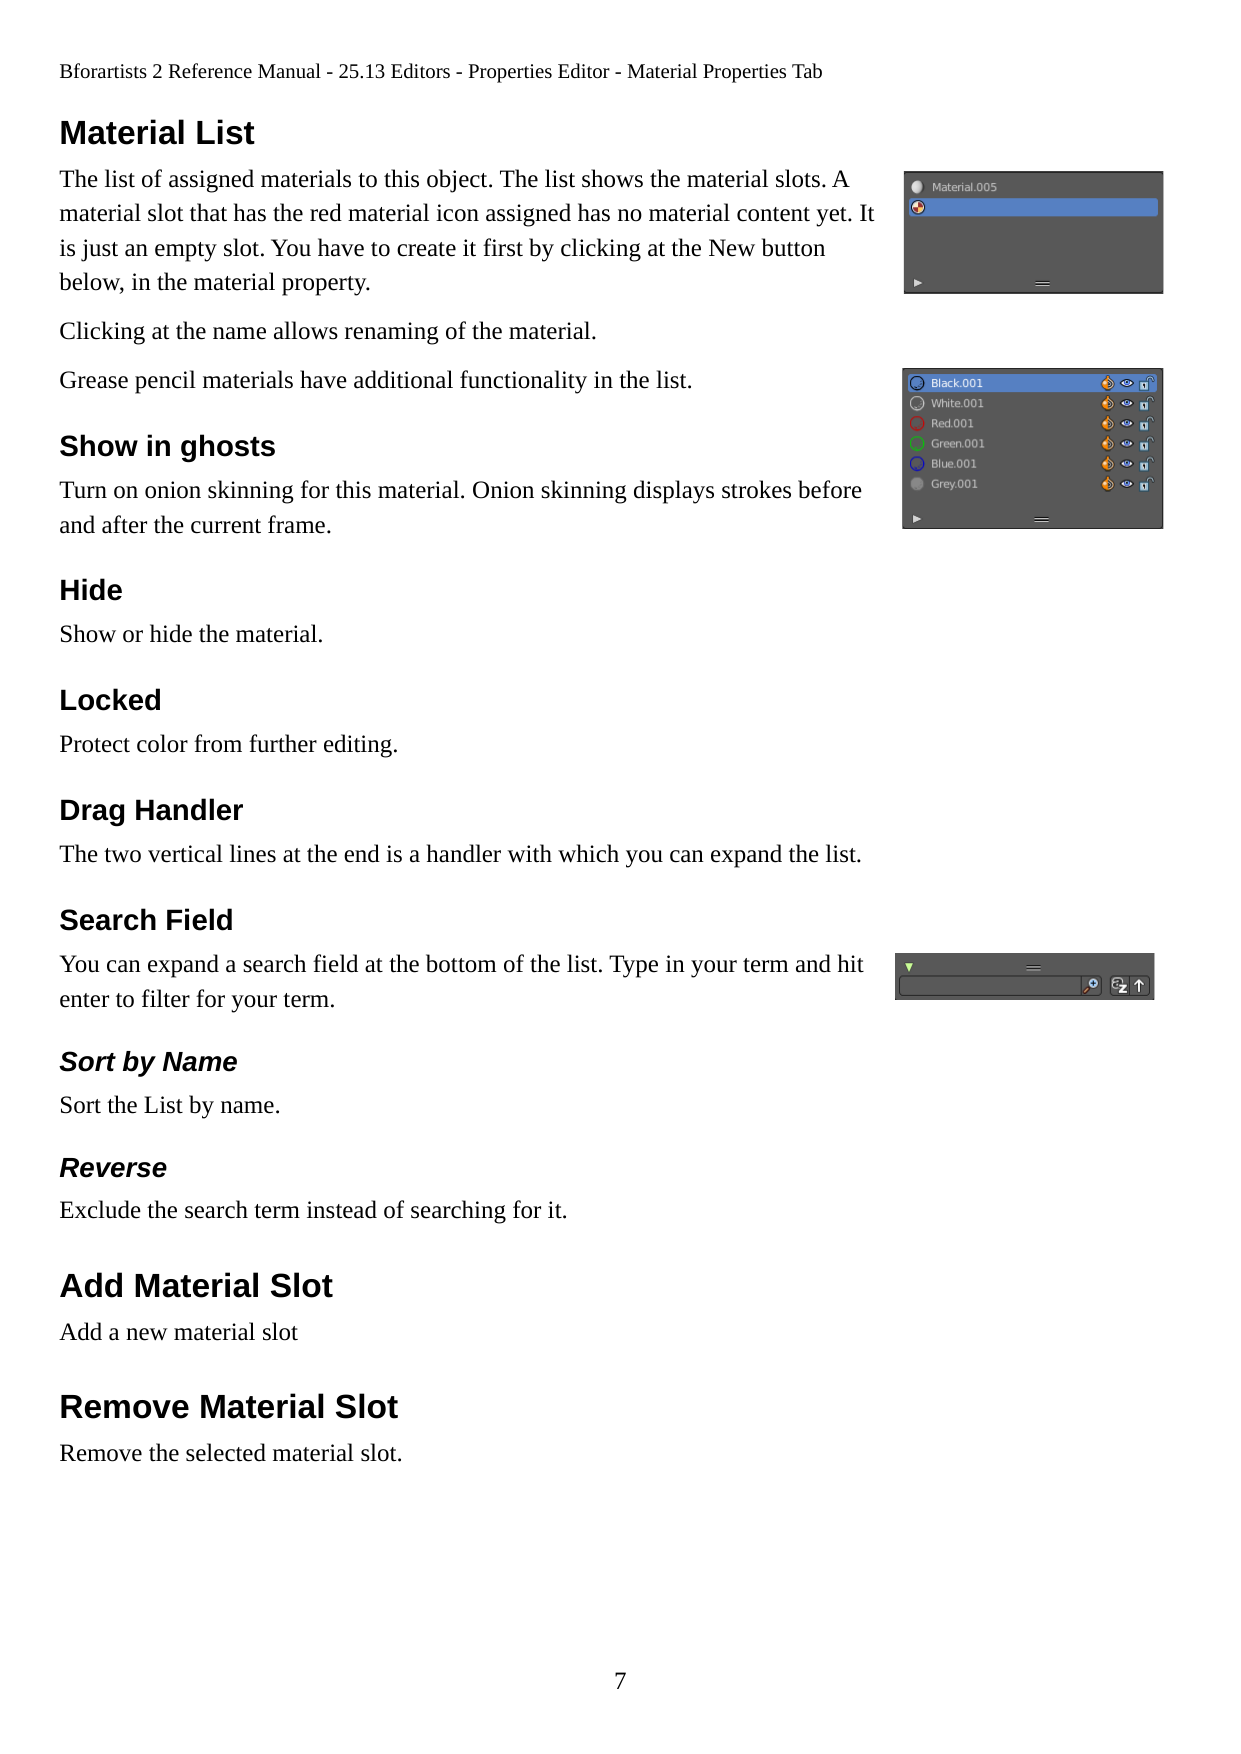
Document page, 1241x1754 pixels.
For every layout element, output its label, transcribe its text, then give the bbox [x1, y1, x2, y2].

text Sort the List by name. [59, 1090, 1181, 1118]
text Add a new material slot [59, 1317, 1181, 1345]
picture [895, 953, 1155, 1000]
subtitle Drag Handler [59, 793, 1181, 827]
picture [902, 368, 1164, 529]
subtitle Show in ghosts [59, 429, 902, 463]
subtitle Hide [59, 573, 1181, 607]
text Protect color from further editing. [59, 729, 1181, 758]
subtitle [1164, 429, 1181, 463]
subtitle Add Material Slot [59, 1266, 1181, 1304]
text Clicking at the name allows renaming of the material. [59, 316, 1181, 345]
text You can expand a search field at the bottom of the list. Type in your term and hit enter to filter for your term. [59, 949, 1181, 1012]
text Grease pencil materials have additional functionality in the list. [59, 365, 1181, 394]
subtitle Material List [59, 113, 1181, 151]
picture [903, 171, 1164, 294]
text Remove the selected material slot. [59, 1438, 1181, 1466]
text The two vertical lines at the end is a handler with which you can expand the list. [59, 839, 1181, 868]
subtitle Reverse [59, 1151, 1181, 1183]
subtitle Remove Material Slot [59, 1387, 1181, 1425]
subtitle Locked [59, 683, 1181, 717]
text Exclude the search term instead of searching for it. [59, 1196, 1181, 1224]
text Turn on onion skinning for this material. Onion skinning displays strokes before and after the current frame. [59, 475, 1181, 538]
text Show or hide the material. [59, 619, 1181, 648]
text The list of assigned materials to this object. The list shows the material slots. A material slot that has the red material icon assigned has no material content yet. It is just an empty slot. You have to create it first by clicking at the New button below, in the material property. [59, 164, 1181, 296]
subtitle Search Field [59, 903, 1181, 937]
subtitle Sort by Name [59, 1045, 1181, 1077]
